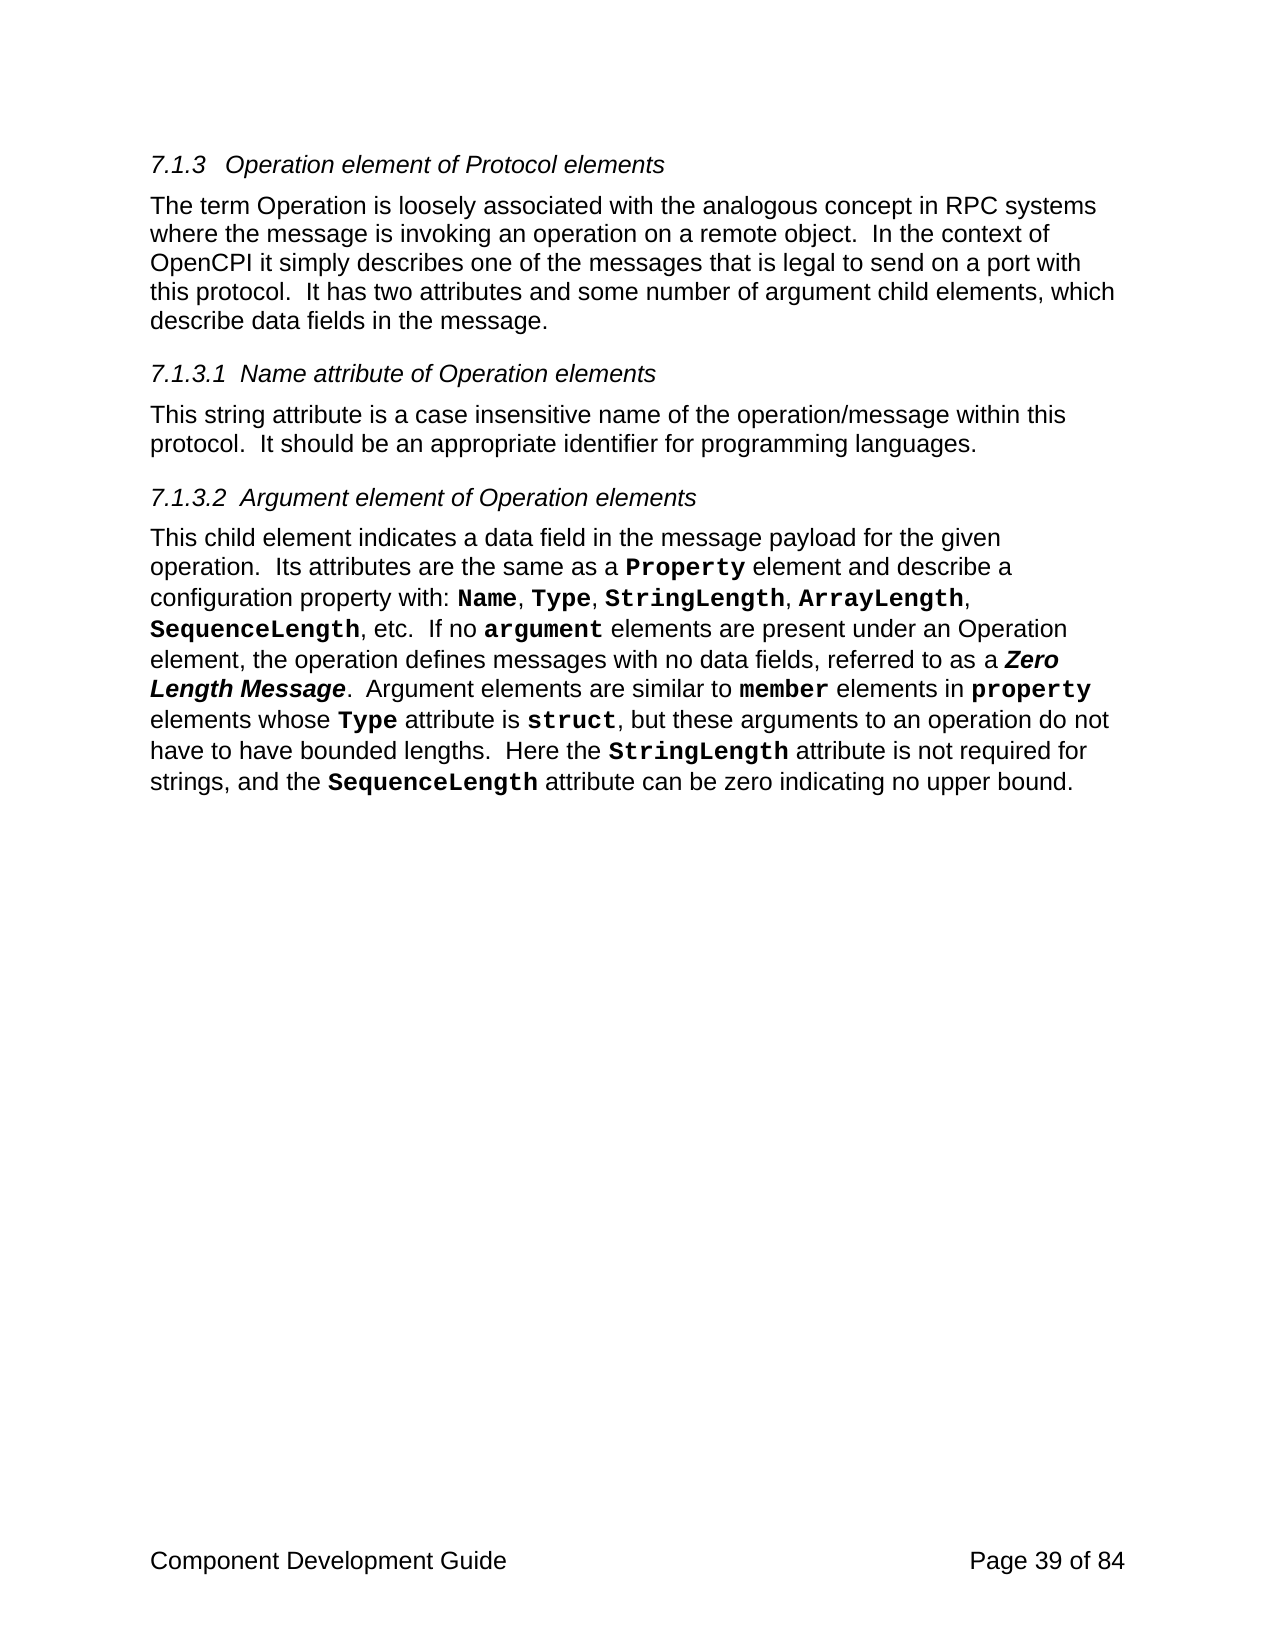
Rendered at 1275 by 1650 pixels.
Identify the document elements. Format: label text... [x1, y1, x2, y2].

text This child element indicates a data field in the message payload for the given operation. Its attributes are the same as a Property element and describe a configuration property with: Name, Type, StringLength, ArrayLength, SequenceLength, etc. If no argument elements are present under an Operation element, the operation defines messages with no data fields, referred to as a Zero Length Message. Argument elements are similar to member elements in property elements whose Type attribute is struct, but these arguments to an operation do not have to have bounded lengths. Here the StringLength attribute is not required for strings, and the SequenceLength attribute can be zero indicating no upper bound. [150, 523, 1125, 797]
text The term Operation is loosely associated with the analogous concept in RPC systems where the message is invoking an operation on a remote object. In the context of OpenCPI it simply describes one of the messages that is legal to send on a port with this protocol. It has two attributes and some number of argument child elements, which describe data fields in the message. [150, 191, 1125, 334]
subtitle Name attribute of Operation elements [150, 359, 1125, 388]
subtitle Argument element of Operation elements [150, 483, 1125, 511]
subtitle Operation element of Protocol elements [150, 150, 1125, 179]
text This string attribute is a case insensitive name of the operation/message within this protocol. It should be an appropriate identifier for programming languages. [150, 400, 1125, 458]
